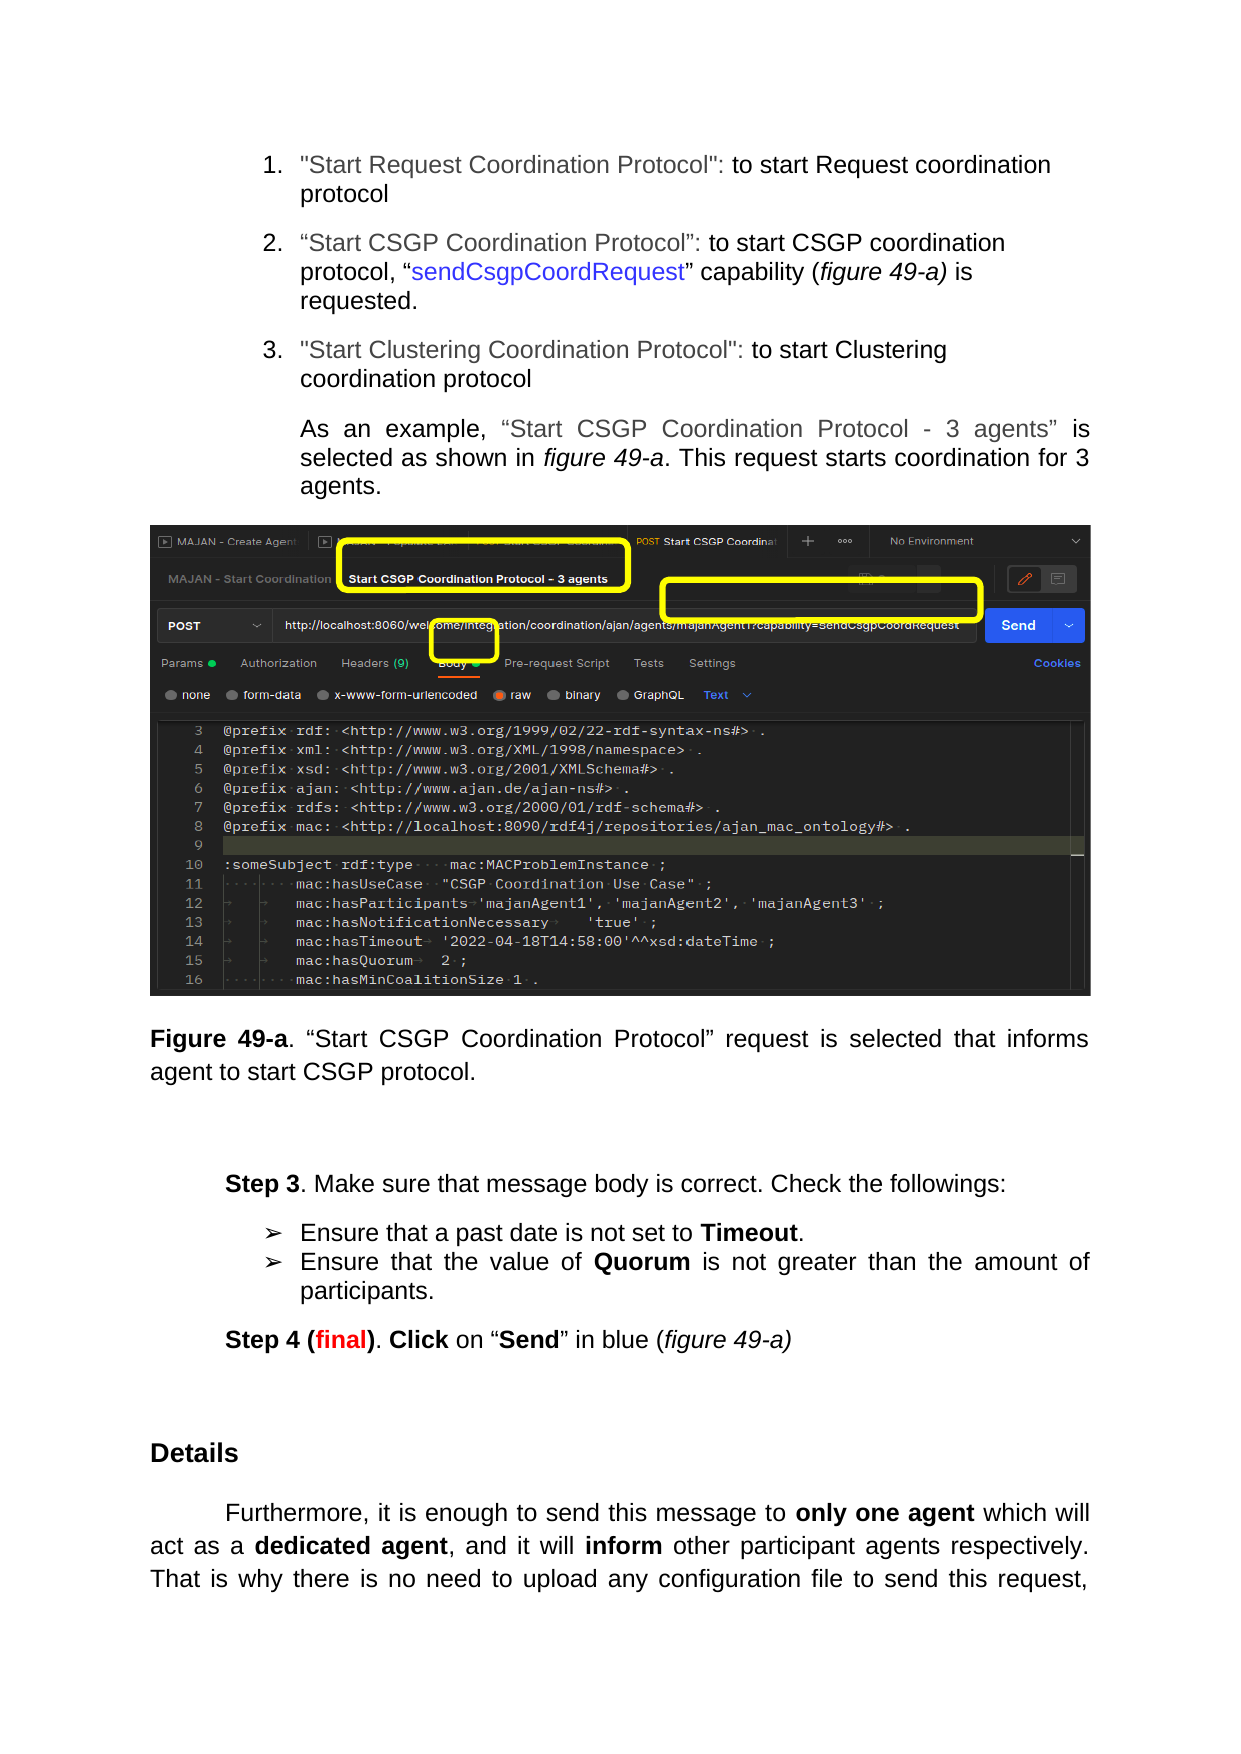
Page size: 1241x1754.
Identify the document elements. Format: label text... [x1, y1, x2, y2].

text Step 3. Make sure that message body is correct. Check the followings: [150, 1169, 1090, 1198]
list Ensure that a past date is not set to Timeout. [262, 1218, 1090, 1247]
picture [150, 525, 1091, 996]
text Details [150, 1437, 1090, 1468]
list "Start Request Coordination Protocol": to start Request coordination protocol [262, 150, 1090, 207]
list Ensure that the value of Quorum is not greater than the amount of participants. [262, 1247, 1090, 1305]
list "Start Clustering Coordination Protocol": to start Clustering coordination protocol [262, 335, 1090, 393]
text Step 4 (final). Click on “Send” in blue (figure 49-a) [150, 1326, 1090, 1354]
text Figure 49-a. “Start CSGP Coordination Protocol” request is selected that informs agent to start CSGP protocol. [150, 1024, 1090, 1086]
text Furthermore, it is enough to send this message to only one agent which will act as a dedicated agent, and it will inform other participant agents respectively. That is why there is no need to upload any configuration file to send this request, [150, 1498, 1090, 1593]
list “Start CSGP Coordination Protocol”: to start CSGP coordination protocol, “sendCsgpCoordRequest” capability (figure 49-a) is requested. [262, 228, 1090, 314]
text As an example, “Start CSGP Coordination Protocol - 3 agents” is selected as shown in figure 49-a. This request starts coordination for 3 agents. [300, 414, 1090, 500]
